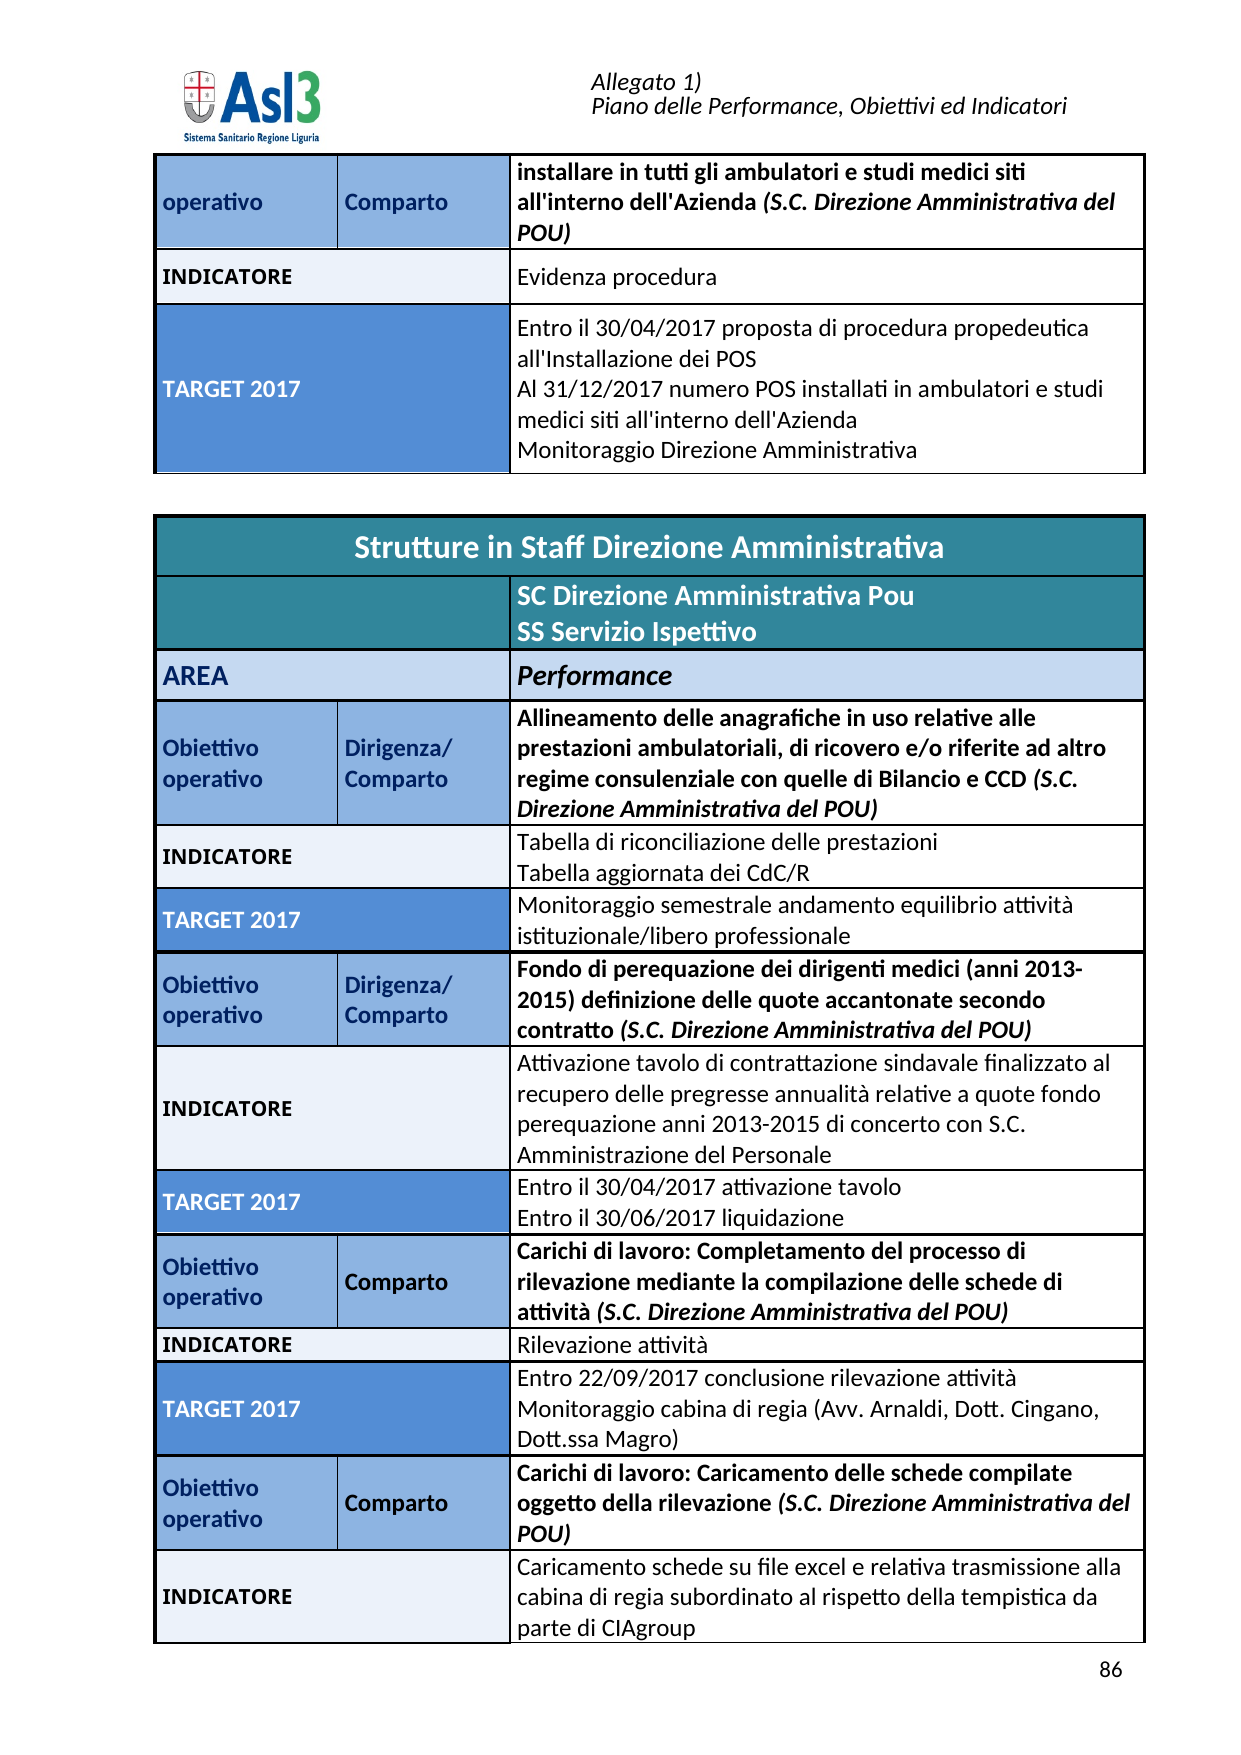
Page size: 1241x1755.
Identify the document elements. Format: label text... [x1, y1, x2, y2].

table_cell [337, 1171, 509, 1232]
table_cell Entro 22/09/2017 conclusione rilevazione attività Monitoraggio cabina di regia (Avv. Arnaldi, Dott. Cingano, Dott.ssa Magro) [511, 1363, 1143, 1454]
table_cell Obiettivo operativo [157, 702, 337, 824]
table_cell Caricamento schede su file excel e relativa trasmissione alla cabina di regia subordinato al rispetto della tempistica da parte di CIAgroup [511, 1551, 1143, 1642]
table_cell Tabella di riconciliazione delle prestazioni Tabella aggiornata dei CdC/R [511, 826, 1143, 887]
table_cell operativo [157, 156, 337, 247]
table_cell Obiettivo operativo [157, 1457, 337, 1549]
table_cell Obiettivo operativo [157, 954, 337, 1045]
table_cell Carichi di lavoro: Caricamento delle schede compilate oggetto della rilevazione (S.C. Direzione Amministrativa del POU) [511, 1457, 1143, 1549]
table_cell [157, 577, 337, 648]
table_cell installare in tutti gli ambulatori e studi medici siti all'interno dell'Azienda (S.C. Direzione Amministrativa del POU) [511, 156, 1143, 247]
table_cell [337, 577, 509, 648]
table_cell AREA [157, 651, 509, 699]
table_cell SC Direzione Amministrativa Pou SS Servizio Ispettivo [511, 577, 1143, 648]
table_cell INDICATORE [157, 826, 509, 887]
table_cell TARGET 2017 [157, 1363, 337, 1454]
table_cell Performance [511, 651, 1143, 699]
table_cell INDICATORE [157, 1329, 509, 1360]
table_cell Entro il 30/04/2017 proposta di procedura propedeutica all'Installazione dei POS Al 31/12/2017 numero POS installati in ambulatori e studi medici siti all'interno dell'Azienda Monitoraggio Direzione Amministrativa [511, 305, 1143, 472]
table_cell Obiettivo operativo [157, 1236, 337, 1327]
table_cell Carichi di lavoro: Completamento del processo di rilevazione mediante la compilazione delle schede di attività (S.C. Direzione Amministrativa del POU) [511, 1236, 1143, 1327]
table_cell Comparto [338, 156, 509, 247]
table_cell TARGET 2017 [157, 889, 337, 950]
table_header Strutture in Staff Direzione Amministrativa [157, 518, 1143, 575]
table_cell Allineamento delle anagrafiche in uso relative alle prestazioni ambulatoriali, di ricovero e/o riferite ad altro regime consulenziale con quelle di Bilancio e CCD (S.C. Direzione Amministrativa del POU) [511, 702, 1143, 824]
table_cell [337, 1363, 509, 1454]
table_cell INDICATORE [157, 1047, 509, 1169]
table_cell [337, 305, 509, 472]
table_cell Fondo di perequazione dei dirigenti medici (anni 2013-2015) definizione delle quote accantonate secondo contratto (S.C. Direzione Amministrativa del POU) [511, 954, 1143, 1045]
table_cell Monitoraggio semestrale andamento equilibrio attività istituzionale/libero professionale [511, 889, 1143, 950]
table_cell Comparto [338, 1236, 509, 1327]
table_cell INDICATORE [157, 250, 509, 302]
table_cell TARGET 2017 [157, 1171, 337, 1232]
table_cell Dirigenza/ Comparto [338, 954, 509, 1045]
table_cell Dirigenza/ Comparto [338, 702, 509, 824]
table_cell Comparto [338, 1457, 509, 1549]
table_cell Attivazione tavolo di contrattazione sindavale finalizzato al recupero delle pregresse annualità relative a quote fondo perequazione anni 2013-2015 di concerto con S.C. Amministrazione del Personale [511, 1047, 1143, 1169]
table_cell Rilevazione attività [511, 1329, 1143, 1360]
table_cell INDICATORE [157, 1551, 509, 1642]
table_cell TARGET 2017 [157, 305, 337, 472]
table_cell [337, 889, 509, 950]
table_cell Evidenza procedura [511, 250, 1143, 302]
table_cell Entro il 30/04/2017 attivazione tavolo Entro il 30/06/2017 liquidazione [511, 1171, 1143, 1232]
